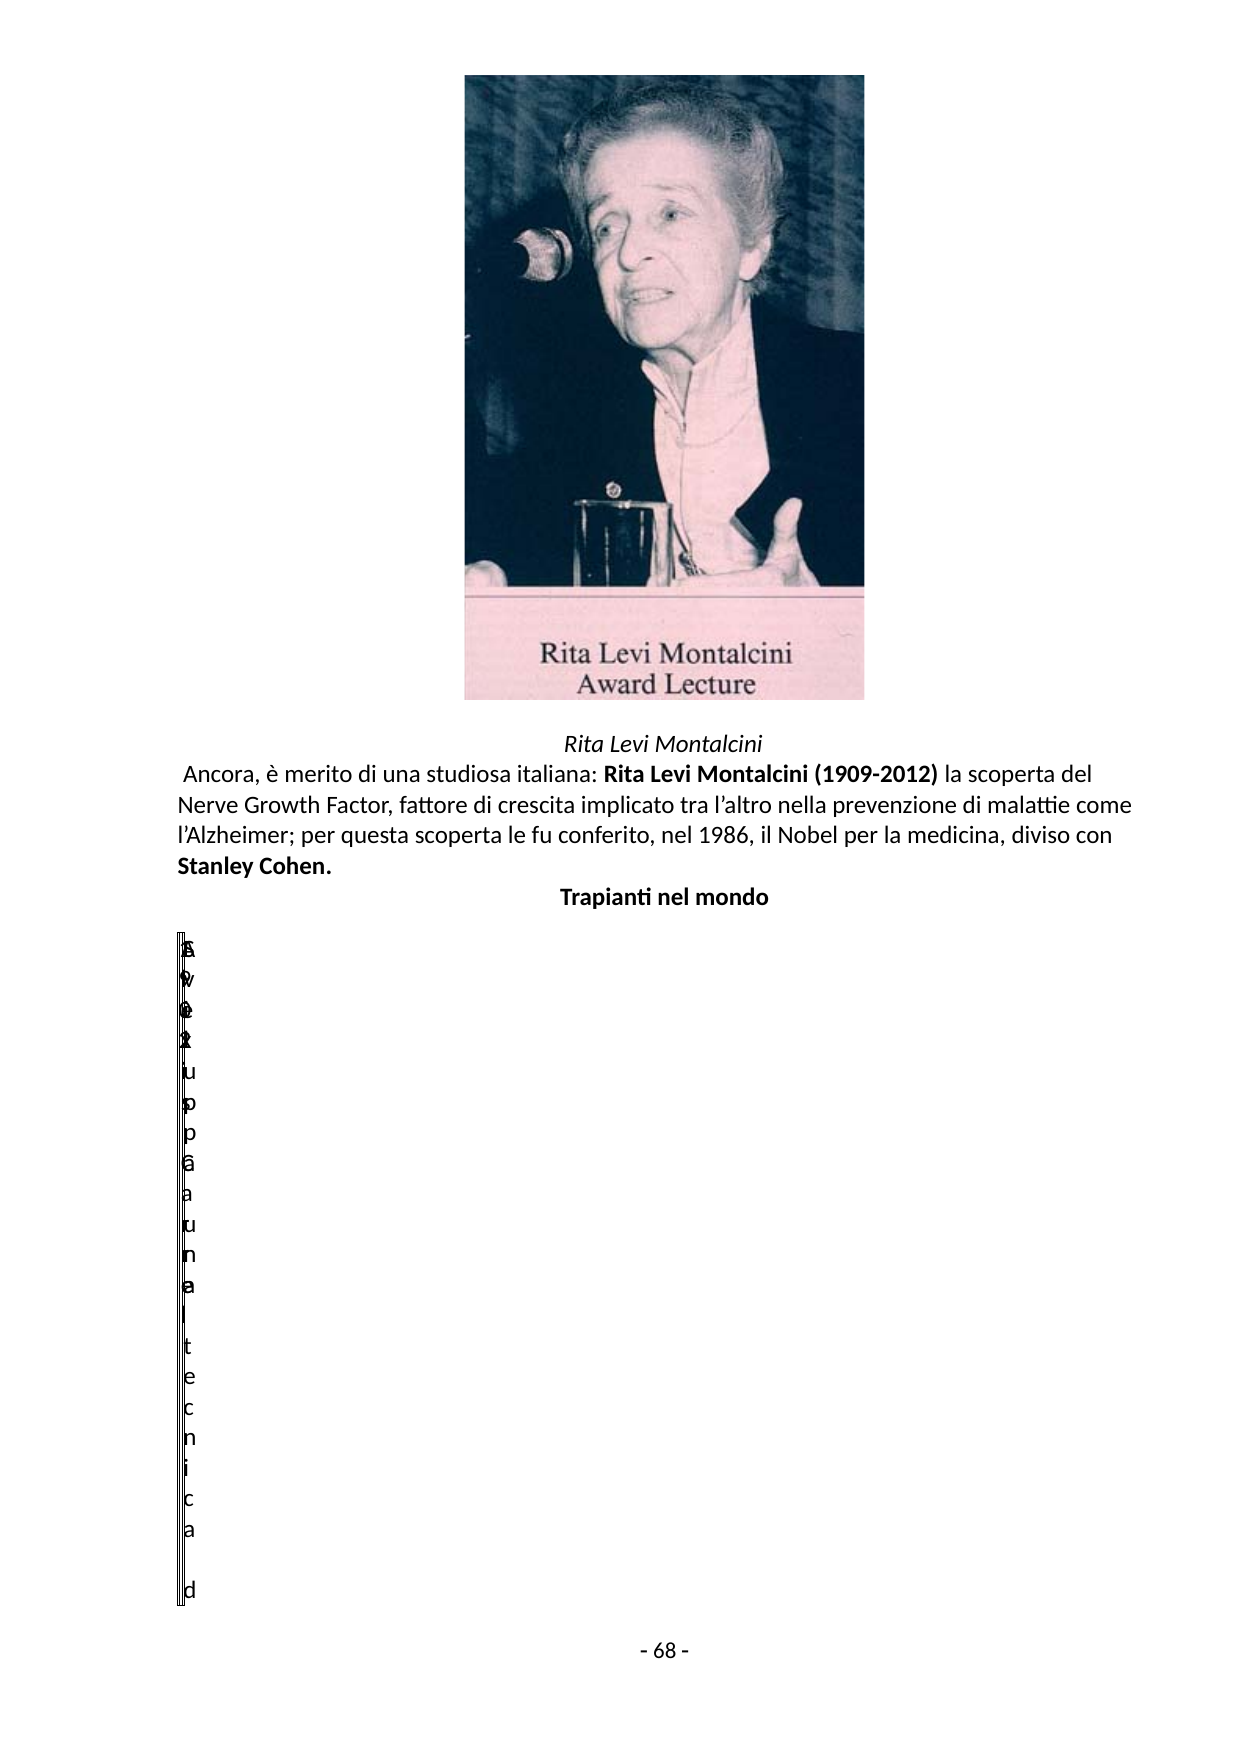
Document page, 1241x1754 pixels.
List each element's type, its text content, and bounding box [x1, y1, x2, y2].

text Trapianti nel mondo [177, 881, 1152, 911]
text Rita Levi Montalcini [177, 728, 1152, 758]
text Ancora, è merito di una studiosa italiana: Rita Levi Montalcini (1909-2012) la scoperta del Nerve Growth Factor, fattore di crescita implicato tra l’altro nella prevenzione di malattie come l’Alzheimer; per questa scoperta le fu conferito, nel 1986, il Nobel per la medicina, diviso con Stanley Cohen. [177, 758, 1152, 881]
